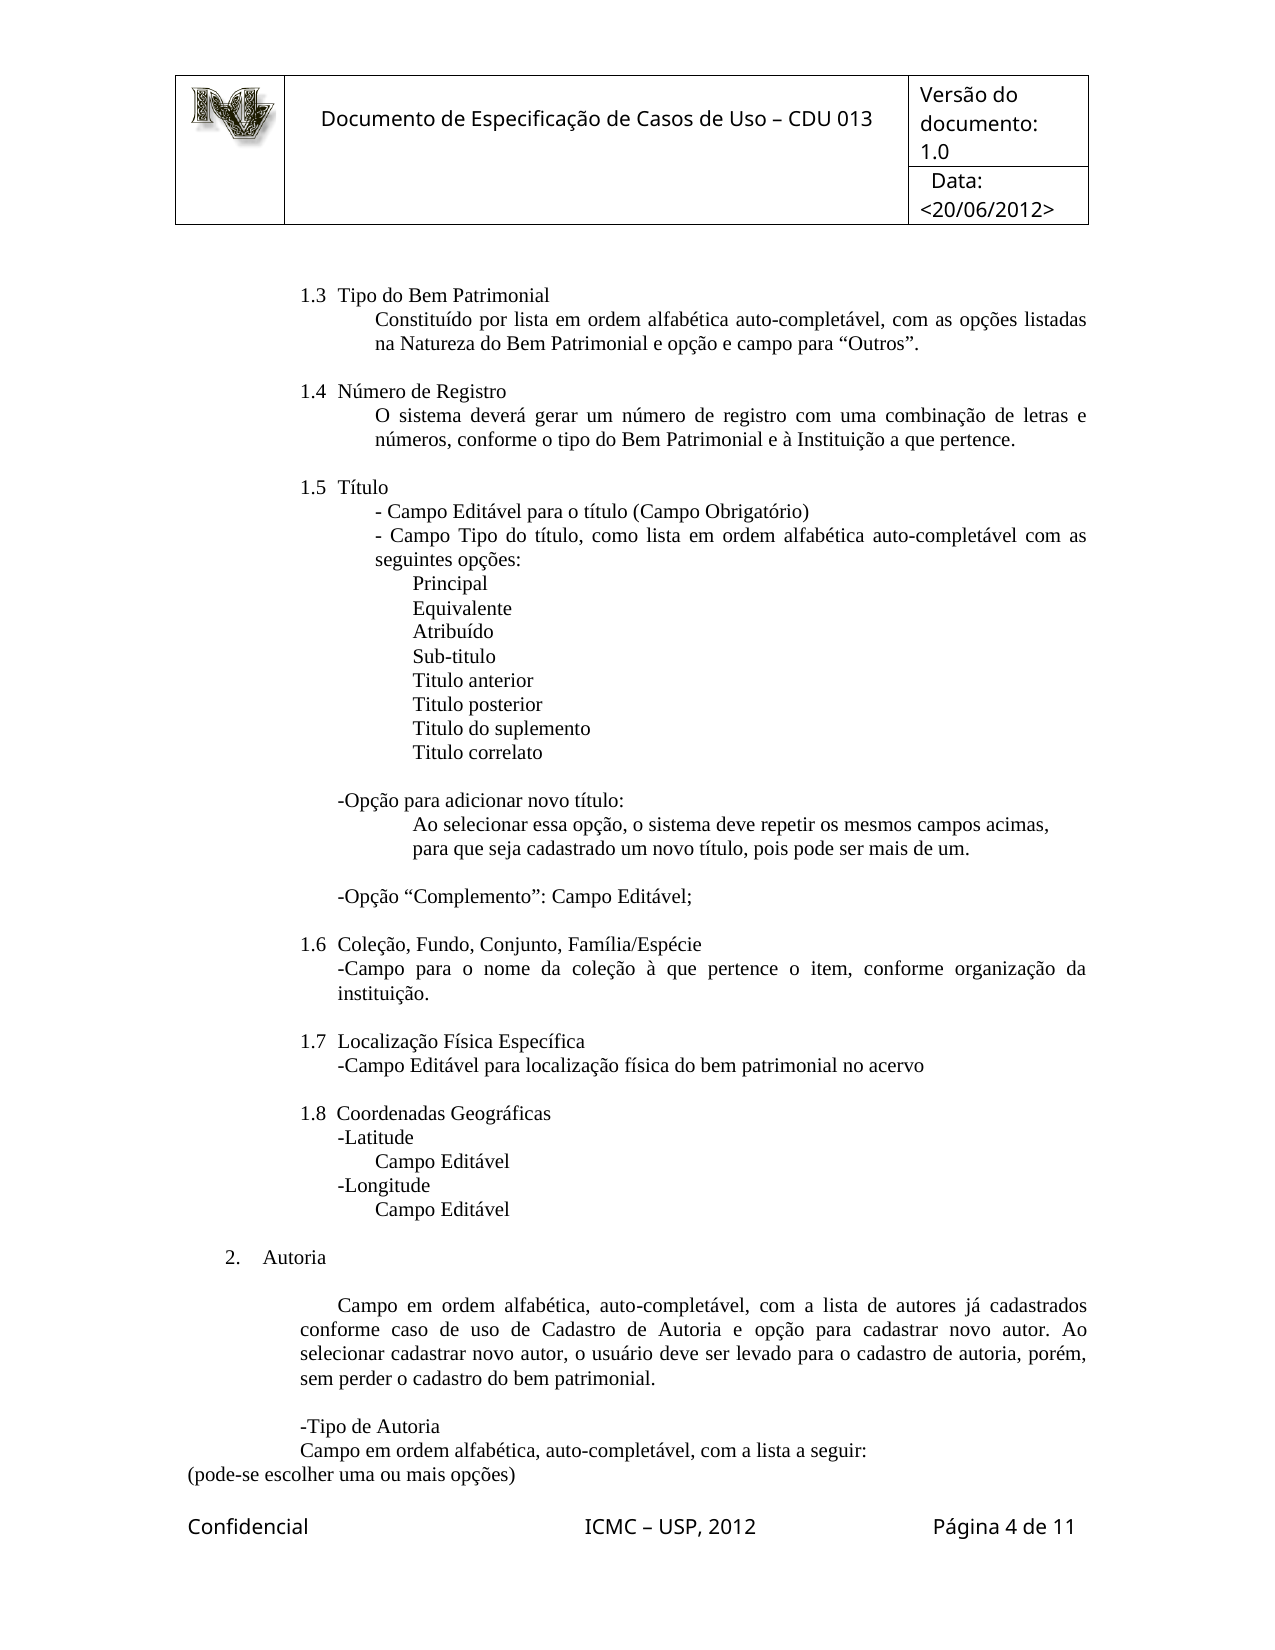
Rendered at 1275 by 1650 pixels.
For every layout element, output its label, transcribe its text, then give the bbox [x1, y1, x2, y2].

text Campo em ordem alfabética, auto-completável, com a lista a seguir: [300, 1438, 1087, 1462]
text -Opção “Complemento”: Campo Editável; [300, 884, 1087, 908]
list Constituído por lista em ordem alfabética auto-completável, com as opções listadas na Natureza do Bem Patrimonial e opção e campo para “Outros”. [337, 307, 1087, 355]
list -Campo Editável para localização física do bem patrimonial no acervo [300, 1053, 1087, 1077]
text Titulo correlato [187, 740, 1087, 764]
text Campo em ordem alfabética, auto-completável, com a lista de autores já cadastrados conforme caso de uso de Cadastro de Autoria e opção para cadastrar novo autor. Ao selecionar cadastrar novo autor, o usuário deve ser levado para o cadastro de autoria, porém, sem perder o cadastro do bem patrimonial. [300, 1293, 1087, 1389]
list -Latitude [300, 1125, 1087, 1149]
list 1.8 Coordenadas Geográficas [262, 1101, 1087, 1125]
list -Longitude [300, 1173, 1087, 1197]
text Equivalente [187, 595, 1087, 619]
list - Campo Tipo do título, como lista em ordem alfabética auto-completável com as seguintes opções: [337, 523, 1087, 571]
list O sistema deverá gerar um número de registro com uma combinação de letras e números, conforme o tipo do Bem Patrimonial e à Instituição a que pertence. [337, 403, 1087, 451]
list - Campo Editável para o título (Campo Obrigatório) [337, 499, 1087, 523]
text -Tipo de Autoria [300, 1413, 1087, 1438]
text (pode-se escolher uma ou mais opções) [187, 1462, 1087, 1486]
text Titulo posterior [187, 692, 1087, 716]
picture [186, 76, 277, 151]
text Atribuído [187, 619, 1087, 643]
list Campo Editável [337, 1197, 1087, 1221]
list 1.6 Coleção, Fundo, Conjunto, Família/Espécie [262, 932, 1087, 956]
text Ao selecionar essa opção, o sistema deve repetir os mesmos campos acimas, para que seja cadastrado um novo título, pois pode ser mais de um. [300, 812, 1087, 860]
list Principal [375, 571, 1087, 595]
text Titulo do suplemento [187, 716, 1087, 740]
text Sub-titulo [187, 643, 1087, 668]
list 1.3 Tipo do Bem Patrimonial [262, 283, 1087, 307]
list -Campo para o nome da coleção à que pertence o item, conforme organização da instituição. [300, 956, 1087, 1004]
text Titulo anterior [187, 668, 1087, 692]
list 1.5 Título [262, 475, 1087, 499]
list 1.7 Localização Física Específica [262, 1028, 1087, 1053]
list Campo Editável [337, 1149, 1087, 1173]
text -Opção para adicionar novo título: [187, 788, 1087, 812]
list 1.4 Número de Registro [262, 379, 1087, 403]
list Autoria [225, 1245, 1087, 1269]
